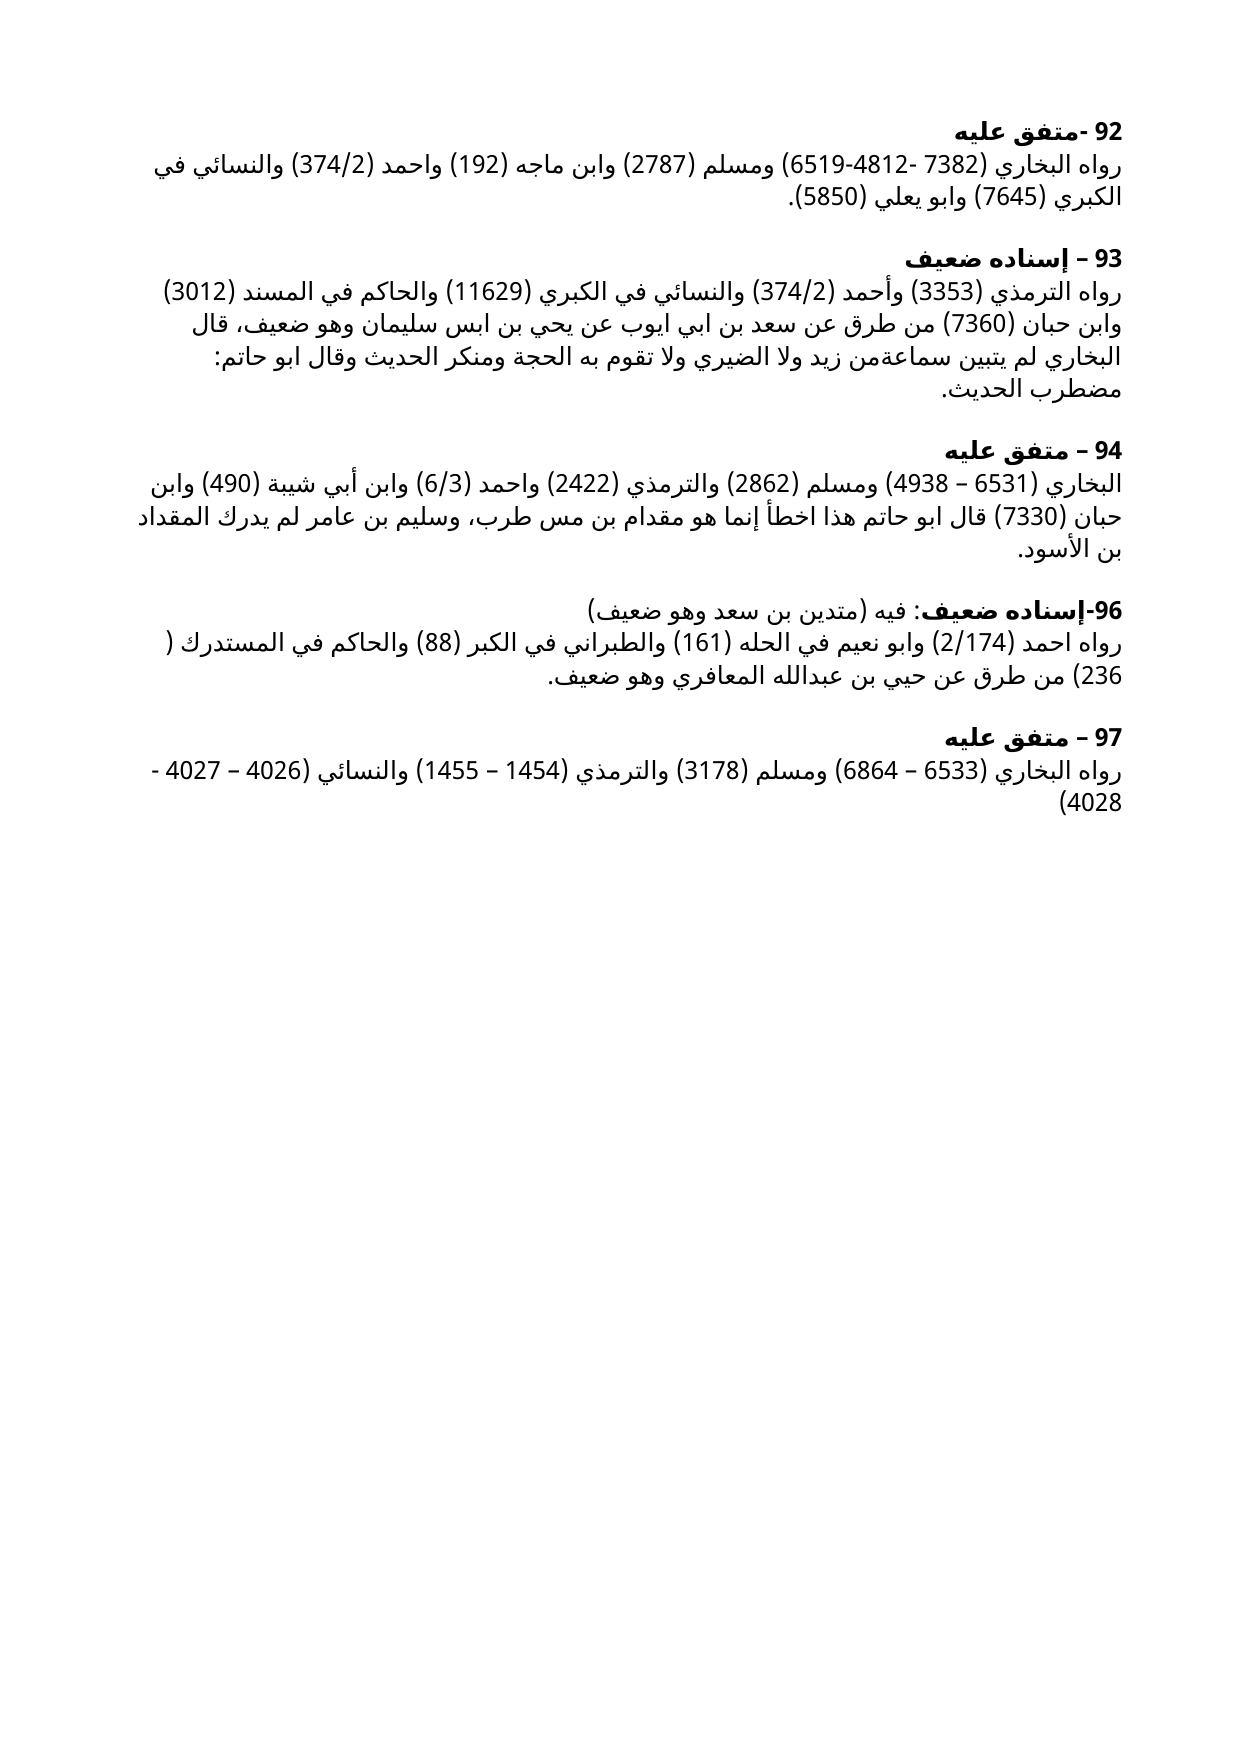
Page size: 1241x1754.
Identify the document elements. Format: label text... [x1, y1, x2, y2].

text البخاري (6531 – 4938) ومسلم (2862) والترمذي (2422) واحمد (6/3) وابن أبي شيبة (490) وابن حبان (7330) قال ابو حاتم هذا اخطأ إنما هو مقدام بن مس طرب، وسليم بن عامر لم يدرك المقداد بن الأسود. [118, 470, 1122, 568]
text 93 – إسناده ضعيف [118, 245, 1122, 278]
text 92 -متفق عليه [118, 118, 1122, 151]
text 96-إسناده ضعيف: فيه (متدين بن سعد وهو ضعيف) [118, 597, 1122, 629]
text رواه الترمذي (3353) وأحمد (374/2) والنسائي في الكبري (11629) والحاكم في المسند (3012) وابن حبان (7360) من طرق عن سعد بن ابي ايوب عن يحي بن ابس سليمان وهو ضعيف، قال البخاري لم يتبين سماعةمن زيد ولا الضيري ولا تقوم به الحجة ومنكر الحديث وقال ابو حاتم: مضطرب الحديث. [118, 278, 1122, 408]
text 94 – متفق عليه [118, 437, 1122, 470]
text رواه البخاري (6533 – 6864) ومسلم (3178) والترمذي (1454 – 1455) والنسائي (4026 – 4027 - 4028) [118, 757, 1122, 851]
text رواه البخاري (7382 -4812-6519) ومسلم (2787) وابن ماجه (192) واحمد (374/2) والنسائي في الكبري (7645) وابو يعلي (5850). [118, 151, 1122, 216]
text رواه احمد (2/174) وابو نعيم في الحله (161) والطبراني في الكبر (88) والحاكم في المستدرك (236) من طرق عن حيي بن عبدالله المعافري وهو ضعيف. [118, 629, 1122, 695]
text 97 – متفق عليه [118, 724, 1122, 757]
